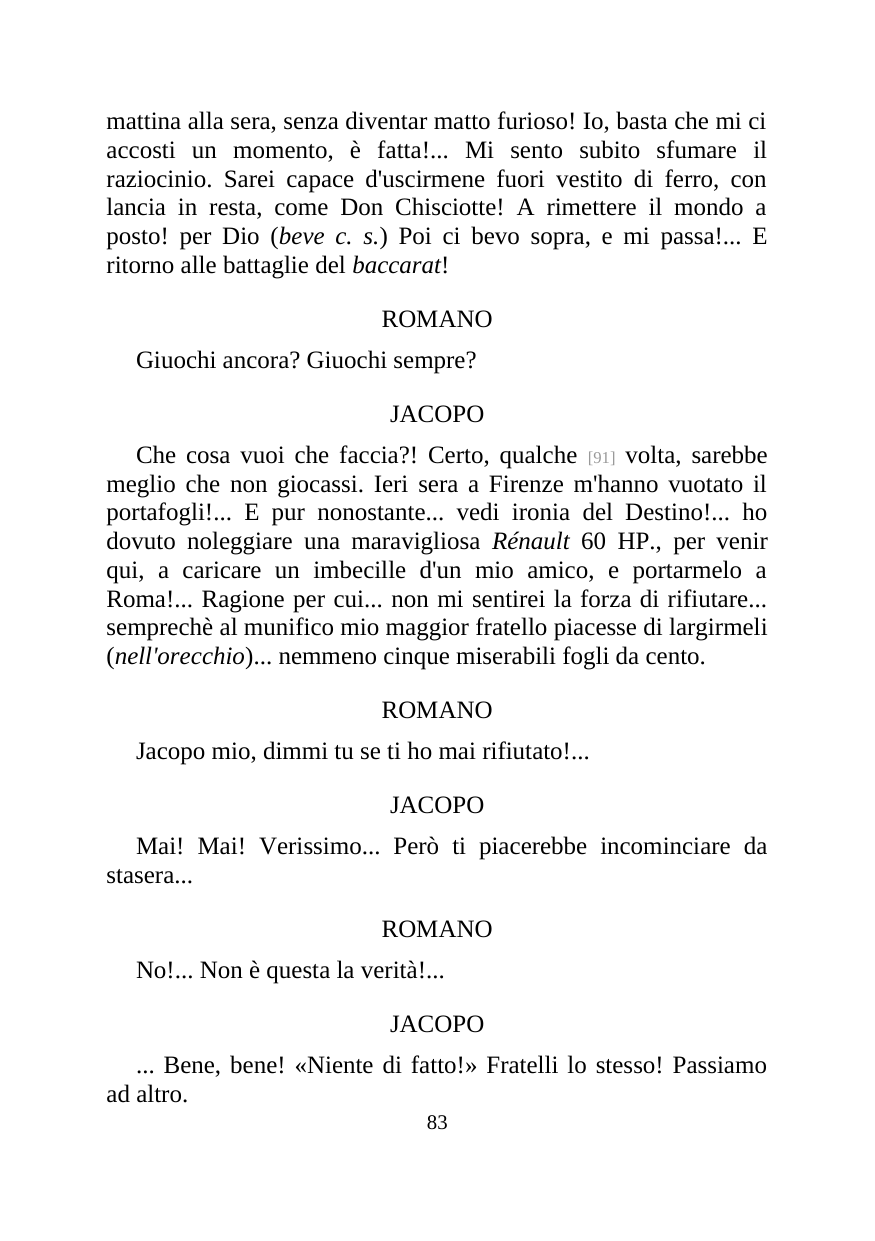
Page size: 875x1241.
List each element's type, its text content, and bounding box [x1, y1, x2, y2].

text Mai! Mai! Verissimo... Però ti piacerebbe incominciare da stasera... [106, 831, 768, 889]
text ROMANO [106, 695, 768, 724]
text JACOPO [106, 790, 768, 819]
text JACOPO [106, 1009, 768, 1037]
text ROMANO [106, 914, 768, 942]
text Jacopo mio, dimmi tu se ti ho mai rifiutato!... [106, 736, 768, 765]
text JACOPO [106, 399, 768, 427]
text Giuochi ancora? Giuochi sempre? [106, 345, 768, 374]
text No!... Non è questa la verità!... [106, 955, 768, 984]
text ROMANO [106, 304, 768, 332]
text mattina alla sera, senza diventar matto furioso! Io, basta che mi ci accosti un momento, è fatta!... Mi sento subito sfumare il raziocinio. Sarei capace d'uscirmene fuori vestito di ferro, con lancia in resta, come Don Chisciotte! A rimettere il mondo a posto! per Dio (beve c. s.) Poi ci bevo sopra, e mi passa!... E ritorno alle battaglie del baccarat! [106, 106, 768, 279]
text Che cosa vuoi che faccia?! Certo, qualche [91] volta, sarebbe meglio che non giocassi. Ieri sera a Firenze m'hanno vuotato il portafogli!... E pur nonostante... vedi ironia del Destino!... ho dovuto noleggiare una maravigliosa Rénault 60 HP., per venir qui, a caricare un imbecille d'un mio amico, e portarmelo a Roma!... Ragione per cui... non mi sentirei la forza di rifiutare... semprechè al munifico mio maggior fratello piacesse di largirmeli (nell'orecchio)... nemmeno cinque miserabili fogli da cento. [106, 440, 768, 670]
text ... Bene, bene! «Niente di fatto!» Fratelli lo stesso! Passiamo ad altro. [106, 1050, 768, 1107]
